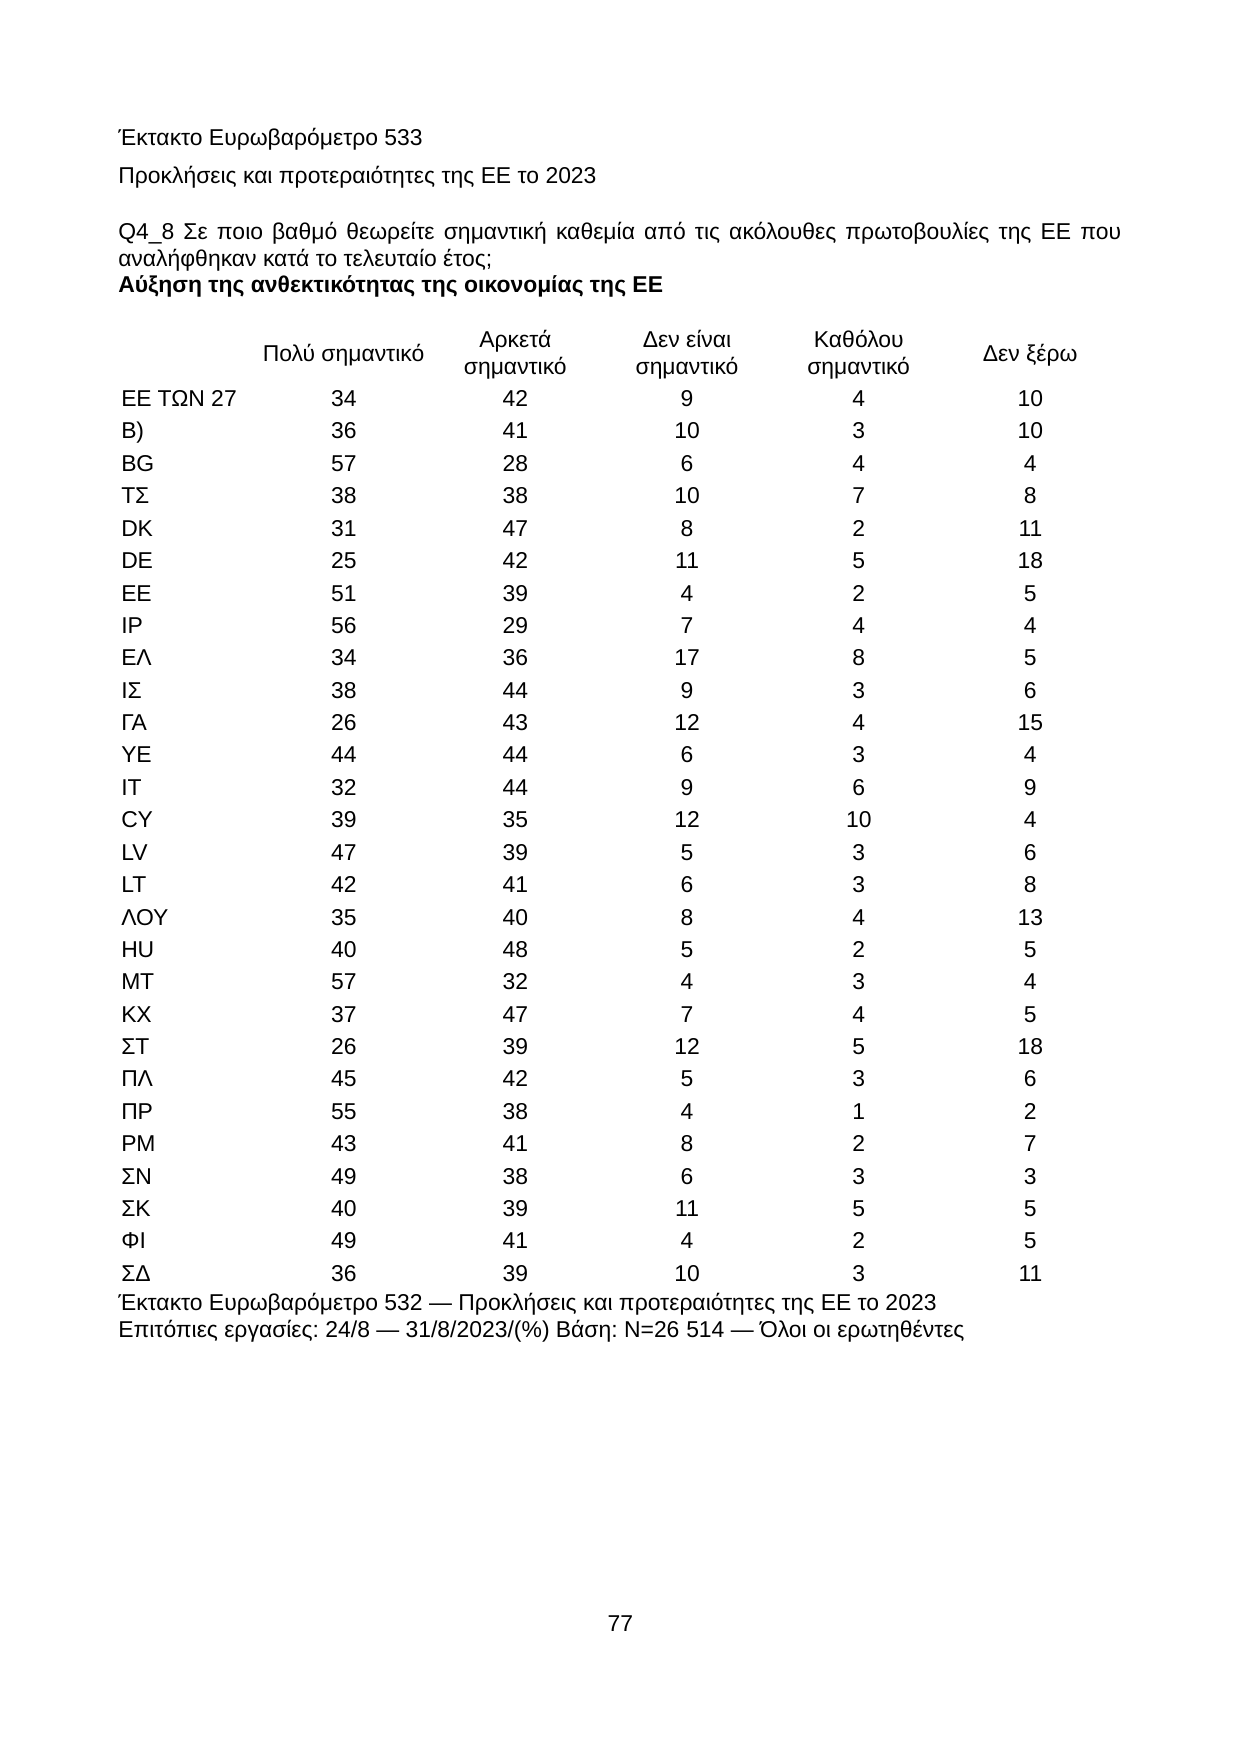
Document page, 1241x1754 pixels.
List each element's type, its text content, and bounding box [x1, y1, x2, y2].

table_cell 6 [601, 1160, 773, 1192]
table_cell 9 [601, 674, 773, 706]
table_cell 5 [944, 641, 1116, 674]
table_cell 4 [944, 803, 1116, 836]
table_cell ΤΣ [118, 479, 258, 512]
table_cell 4 [601, 576, 773, 609]
table_cell ΣΔ [118, 1257, 258, 1289]
table_cell 38 [429, 1095, 601, 1127]
table_cell 13 [944, 900, 1116, 933]
table_cell 56 [258, 609, 429, 641]
table_cell 2 [944, 1095, 1116, 1127]
table_cell 6 [944, 1063, 1116, 1095]
table_cell 11 [944, 512, 1116, 544]
table_cell 3 [773, 1160, 944, 1192]
table_cell 6 [944, 674, 1116, 706]
table_cell BG [118, 447, 258, 479]
table_cell 35 [429, 803, 601, 836]
table_cell 8 [944, 479, 1116, 512]
table_header Δεν ξέρω [944, 324, 1116, 382]
table_cell 28 [429, 447, 601, 479]
table_cell ΡΜ [118, 1127, 258, 1159]
table_cell 40 [258, 1192, 429, 1224]
table_cell 4 [944, 965, 1116, 998]
table_cell 3 [773, 415, 944, 447]
table_cell 6 [601, 447, 773, 479]
table_cell 51 [258, 576, 429, 609]
table_cell 5 [944, 1224, 1116, 1257]
table_cell 41 [429, 1224, 601, 1257]
table_cell 38 [258, 674, 429, 706]
table_cell 44 [429, 739, 601, 771]
table_cell 5 [773, 1192, 944, 1224]
text Q4_8 Σε ποιο βαθμό θεωρείτε σημαντική καθεμία από τις ακόλουθες πρωτοβουλίες της ΕΕ που αναλήφθηκαν κατά το τελευταίο έτος; [118, 218, 1122, 271]
table_cell 44 [429, 771, 601, 803]
table_cell Β) [118, 415, 258, 447]
table_cell DK [118, 512, 258, 544]
table_cell 26 [258, 706, 429, 738]
table_cell 2 [773, 1224, 944, 1257]
table_cell 6 [944, 836, 1116, 868]
table_cell 5 [601, 933, 773, 965]
table_cell ΥΕ [118, 739, 258, 771]
table_cell 3 [773, 836, 944, 868]
table_cell 5 [944, 576, 1116, 609]
table_cell 7 [944, 1127, 1116, 1159]
table_cell DE [118, 544, 258, 576]
table_cell 11 [944, 1257, 1116, 1289]
table_cell ΛΟΥ [118, 900, 258, 933]
table_cell 35 [258, 900, 429, 933]
table_cell 8 [944, 868, 1116, 900]
table_cell 36 [258, 415, 429, 447]
text Έκτακτο Ευρωβαρόμετρο 532 — Προκλήσεις και προτεραιότητες της ΕΕ το 2023 [118, 1289, 1122, 1316]
table_cell ΕΕ [118, 576, 258, 609]
table_header Αρκετά σημαντικό [429, 324, 601, 382]
table_cell 41 [429, 1127, 601, 1159]
table_cell 4 [773, 609, 944, 641]
table_cell 39 [429, 1030, 601, 1062]
table_cell 5 [944, 998, 1116, 1030]
table_cell 4 [773, 998, 944, 1030]
table_header [118, 324, 258, 382]
table_cell ΙΡ [118, 609, 258, 641]
table_cell 42 [429, 544, 601, 576]
table_cell 40 [429, 900, 601, 933]
table_cell 12 [601, 706, 773, 738]
table_cell 9 [601, 382, 773, 414]
table_cell 2 [773, 576, 944, 609]
table_cell ΙΣ [118, 674, 258, 706]
table_cell 5 [944, 933, 1116, 965]
table_cell 2 [773, 512, 944, 544]
table_cell 49 [258, 1160, 429, 1192]
table_cell 3 [773, 1063, 944, 1095]
table_cell 6 [601, 739, 773, 771]
table_cell 4 [601, 1224, 773, 1257]
table_cell 3 [773, 868, 944, 900]
table_cell 41 [429, 415, 601, 447]
table_cell 17 [601, 641, 773, 674]
table_cell 37 [258, 998, 429, 1030]
table_cell 10 [944, 415, 1116, 447]
table_cell 42 [258, 868, 429, 900]
table_header Καθόλου σημαντικό [773, 324, 944, 382]
table_cell 7 [601, 609, 773, 641]
table_cell LV [118, 836, 258, 868]
table_cell 18 [944, 544, 1116, 576]
table_cell 57 [258, 447, 429, 479]
table_cell 45 [258, 1063, 429, 1095]
table_cell 11 [601, 1192, 773, 1224]
table_cell 39 [429, 576, 601, 609]
table_cell 7 [601, 998, 773, 1030]
table_cell 47 [258, 836, 429, 868]
table_cell 4 [944, 447, 1116, 479]
table_cell 5 [773, 544, 944, 576]
table_header Πολύ σημαντικό [258, 324, 429, 382]
table_cell ΜΤ [118, 965, 258, 998]
table_cell 4 [773, 382, 944, 414]
table_cell 4 [773, 447, 944, 479]
table_cell 8 [601, 1127, 773, 1159]
table_cell 5 [773, 1030, 944, 1062]
table_cell 49 [258, 1224, 429, 1257]
table_cell 5 [944, 1192, 1116, 1224]
table_cell 44 [258, 739, 429, 771]
table_cell 42 [429, 1063, 601, 1095]
table_cell 5 [601, 836, 773, 868]
table_cell ΕΕ ΤΩΝ 27 [118, 382, 258, 414]
table_cell 34 [258, 382, 429, 414]
table_cell 4 [601, 965, 773, 998]
table_cell ΣΤ [118, 1030, 258, 1062]
table_cell 43 [258, 1127, 429, 1159]
table_cell 10 [601, 415, 773, 447]
table_cell 40 [258, 933, 429, 965]
table_cell 34 [258, 641, 429, 674]
table_cell 3 [773, 965, 944, 998]
table_cell IT [118, 771, 258, 803]
table_cell 12 [601, 1030, 773, 1062]
table_cell 4 [773, 706, 944, 738]
table_cell 9 [601, 771, 773, 803]
table_cell 3 [773, 1257, 944, 1289]
table_cell 26 [258, 1030, 429, 1062]
table_cell HU [118, 933, 258, 965]
table_cell 18 [944, 1030, 1116, 1062]
table_cell 12 [601, 803, 773, 836]
table_cell 8 [601, 512, 773, 544]
table_cell ΕΛ [118, 641, 258, 674]
table_cell 2 [773, 1127, 944, 1159]
table_cell 32 [429, 965, 601, 998]
table_header Δεν είναι σημαντικό [601, 324, 773, 382]
table_cell 42 [429, 382, 601, 414]
table_cell LT [118, 868, 258, 900]
table_cell 8 [773, 641, 944, 674]
table_cell 36 [258, 1257, 429, 1289]
table_cell ΣΚ [118, 1192, 258, 1224]
table_cell 7 [773, 479, 944, 512]
table_cell 10 [773, 803, 944, 836]
table_cell 10 [601, 479, 773, 512]
table_cell 4 [773, 900, 944, 933]
table_cell 5 [601, 1063, 773, 1095]
table_cell 10 [944, 382, 1116, 414]
table_cell 47 [429, 512, 601, 544]
table_cell 11 [601, 544, 773, 576]
table_cell ΦΙ [118, 1224, 258, 1257]
table_cell 3 [944, 1160, 1116, 1192]
table_cell 15 [944, 706, 1116, 738]
table_cell 4 [944, 739, 1116, 771]
table_cell 48 [429, 933, 601, 965]
table_cell 25 [258, 544, 429, 576]
table_cell 39 [429, 836, 601, 868]
table_cell 9 [944, 771, 1116, 803]
table_cell 10 [601, 1257, 773, 1289]
table_cell 38 [429, 479, 601, 512]
table_cell 4 [601, 1095, 773, 1127]
table_cell 47 [429, 998, 601, 1030]
table_cell 43 [429, 706, 601, 738]
table_cell 38 [258, 479, 429, 512]
table_cell 4 [944, 609, 1116, 641]
table_cell 32 [258, 771, 429, 803]
table_cell ΚΧ [118, 998, 258, 1030]
table_cell 55 [258, 1095, 429, 1127]
table_cell 29 [429, 609, 601, 641]
table_cell 6 [773, 771, 944, 803]
table_cell 39 [258, 803, 429, 836]
table_cell 31 [258, 512, 429, 544]
table_cell ΣΝ [118, 1160, 258, 1192]
table_cell 41 [429, 868, 601, 900]
table_cell 2 [773, 933, 944, 965]
table_cell 3 [773, 739, 944, 771]
table_cell ΠΛ [118, 1063, 258, 1095]
table_cell ΠΡ [118, 1095, 258, 1127]
table_cell 6 [601, 868, 773, 900]
table_cell 3 [773, 674, 944, 706]
text Αύξηση της ανθεκτικότητας της οικονομίας της ΕΕ [118, 271, 1122, 297]
table_cell ΓΑ [118, 706, 258, 738]
text Επιτόπιες εργασίες: 24/8 — 31/8/2023/(%) Βάση: N=26 514 — Όλοι οι ερωτηθέντες [118, 1316, 1122, 1342]
table_cell CY [118, 803, 258, 836]
table_cell 8 [601, 900, 773, 933]
table_cell 39 [429, 1192, 601, 1224]
table_cell 57 [258, 965, 429, 998]
table_cell 44 [429, 674, 601, 706]
table_cell 1 [773, 1095, 944, 1127]
table_cell 38 [429, 1160, 601, 1192]
table_cell 39 [429, 1257, 601, 1289]
table_cell 36 [429, 641, 601, 674]
